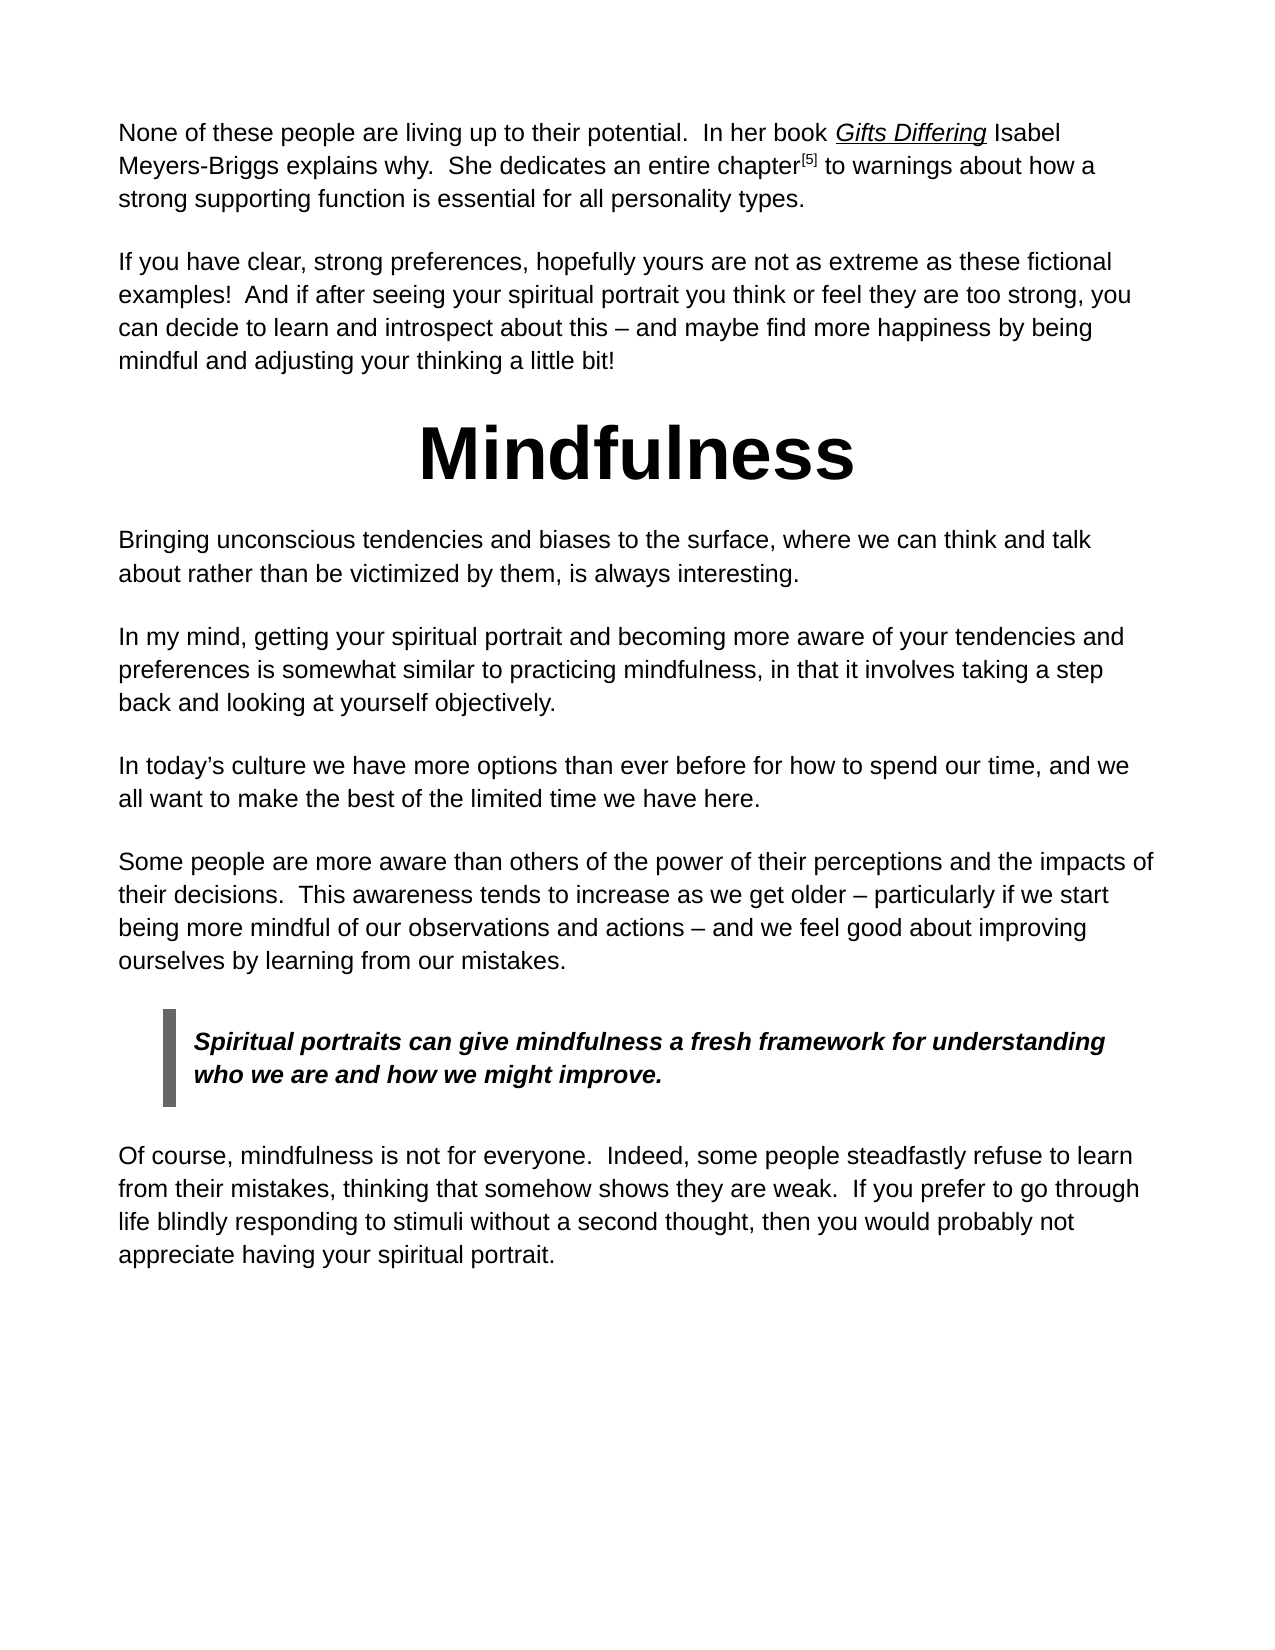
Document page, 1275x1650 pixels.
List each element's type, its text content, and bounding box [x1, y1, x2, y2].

text Spiritual portraits can give mindfulness a fresh framework for understanding who we are and how we might improve. [176, 1009, 1157, 1107]
subtitle Mindfulness [118, 409, 1157, 496]
text If you have clear, strong preferences, hopefully yours are not as extreme as these fictional examples! And if after seeing your spiritual portrait you think or feel they are too strong, you can decide to learn and introspect about this – and maybe find more happiness by being mindful and adjusting your thinking a little bit! [118, 247, 1157, 375]
text Some people are more aware than others of the power of their perceptions and the impacts of their decisions. This awareness tends to increase as we get older – particularly if we start being more mindful of our observations and actions – and we feel good about improving ourselves by learning from our mistakes. [118, 847, 1157, 974]
text Bringing unconscious tendencies and biases to the surface, where we can think and talk about rather than be victimized by them, is always interesting. [118, 526, 1157, 587]
text Of course, mindfulness is not for everyone. Indeed, some people steadfastly refuse to learn from their mistakes, thinking that somehow shows they are weak. If you prefer to go through life blindly responding to stimuli without a second thought, then you would probably not appreciate having your spiritual portrait. [118, 1141, 1157, 1269]
text None of these people are living up to their potential. In her book Gifts Differing Isabel Meyers-Briggs explains why. She dedicates an entire chapter[5] to warnings about how a strong supporting function is essential for all personality types. [118, 118, 1157, 213]
text In today’s culture we have more options than ever before for how to spend our time, and we all want to make the best of the limited time we have here. [118, 751, 1157, 812]
text In my mind, getting your spiritual portrait and becoming more aware of your tendencies and preferences is somewhat similar to practicing mindfulness, in that it involves taking a step back and looking at yourself objectively. [118, 622, 1157, 716]
